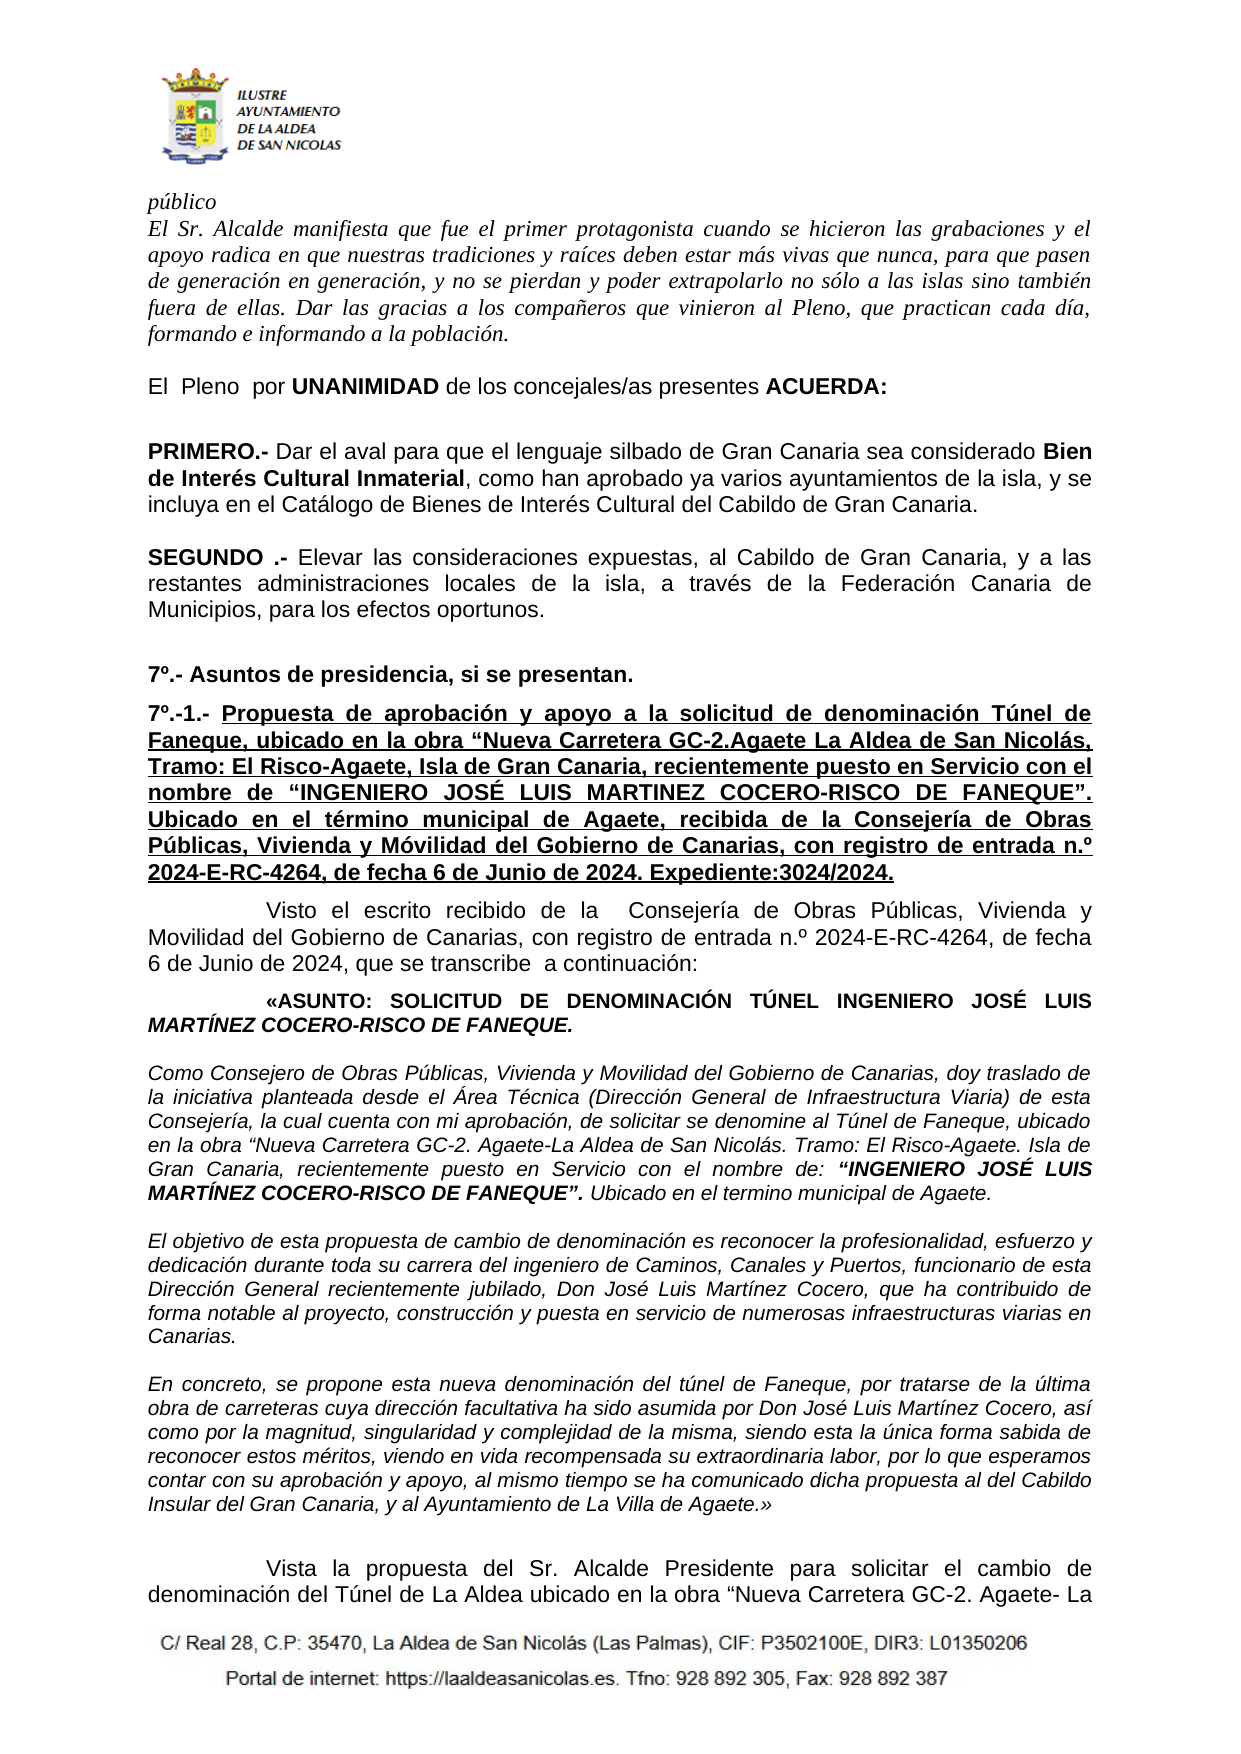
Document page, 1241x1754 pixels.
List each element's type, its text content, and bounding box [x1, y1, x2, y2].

text Ubicado en el término municipal de Agaete, recibida de la Consejería de Obras [148, 803, 1093, 829]
text Visto el escrito recibido de la Consejería de Obras Públicas, Vivienda y Movilidad del Gobierno de Canarias, con registro de entrada n.º 2024-E-RC-4264, de fecha 6 de Junio de 2024, que se transcribe a continuación: [148, 897, 1093, 976]
text El Sr. Alcalde manifiesta que fue el primer protagonista cuando se hicieron las grabaciones y el apoyo radica en que nuestras tradiciones y raíces deben estar más vivas que nunca, para que pasen de generación en generación, y no se pierdan y poder extrapolarlo no sólo a las islas sino también fuera de ellas. Dar las gracias a los compañeros que vinieron al Pleno, que practican cada día, formando e informando a la población. [148, 215, 1093, 347]
text El objetivo de esta propuesta de cambio de denominación es reconocer la profesionalidad, esfuerzo y dedicación durante toda su carrera del ingeniero de Caminos, Canales y Puertos, funcionario de esta Dirección General recientemente jubilado, Don José Luis Martínez Cocero, que ha contribuido de forma notable al proyecto, construcción y puesta en servicio de numerosas infraestructuras viarias en Canarias. [148, 1228, 1093, 1348]
text Públicas, Vivienda y Móvilidad del Gobierno de Canarias, con registro de entrada n.º [148, 830, 1093, 855]
text 2024-E-RC-4264, de fecha 6 de Junio de 2024. Expediente:3024/2024. [148, 856, 1093, 885]
text público [148, 188, 1093, 215]
text «ASUNTO: SOLICITUD DE DENOMINACIÓN TÚNEL INGENIERO JOSÉ LUIS MARTÍNEZ COCERO-RISCO DE FANEQUE. [148, 989, 1093, 1037]
picture [148, 60, 357, 172]
picture [149, 1627, 1034, 1694]
text Tramo: El Risco-Agaete, Isla de Gran Canaria, recientemente puesto en Servicio con el [148, 751, 1093, 776]
text 7º.-1.- Propuesta de aprobación y apoyo a la solicitud de denominación Túnel de Faneque, ubicado en la obra “Nueva Carretera GC-2.Agaete La Aldea de San Nicolás, [148, 700, 1093, 749]
text En concreto, se propone esta nueva denominación del túnel de Faneque, por tratarse de la última obra de carreteras cuya dirección facultativa ha sido asumida por Don José Luis Martínez Cocero, así como por la magnitud, singularidad y complejidad de la misma, siendo esta la única forma sabida de reconocer estos méritos, viendo en vida recompensada su extraordinaria labor, por lo que esperamos contar con su aprobación y apoyo, al mismo tiempo se ha comunicado dicha propuesta al del Cabildo Insular del Gran Canaria, y al Ayuntamiento de La Villa de Agaete.» [148, 1372, 1093, 1516]
text nombre de “INGENIERO JOSÉ LUIS MARTINEZ COCERO-RISCO DE FANEQUE”. [148, 777, 1093, 802]
text El Pleno por UNANIMIDAD de los concejales/as presentes ACUERDA: [148, 373, 1093, 399]
text SEGUNDO .- Elevar las consideraciones expuestas, al Cabildo de Gran Canaria, y a las restantes administraciones locales de la isla, a través de la Federación Canaria de Municipios, para los efectos oportunos. [148, 543, 1093, 623]
text Como Consejero de Obras Públicas, Vivienda y Movilidad del Gobierno de Canarias, doy traslado de la iniciativa planteada desde el Área Técnica (Dirección General de Infraestructura Viaria) de esta Consejería, la cual cuenta con mi aprobación, de solicitar se denomine al Túnel de Faneque, ubicado en la obra “Nueva Carretera GC-2. Agaete-La Aldea de San Nicolás. Tramo: El Risco-Agaete. Isla de Gran Canaria, recientemente puesto en Servicio con el nombre de: “INGENIERO JOSÉ LUIS MARTÍNEZ COCERO-RISCO DE FANEQUE”. Ubicado en el termino municipal de Agaete. [148, 1061, 1093, 1204]
text Vista la propuesta del Sr. Alcalde Presidente para solicitar el cambio de denominación del Túnel de La Aldea ubicado en la obra “Nueva Carretera GC-2. Agaete- La [148, 1555, 1093, 1607]
text 7º.- Asuntos de presidencia, si se presentan. [148, 661, 1093, 688]
text PRIMERO.- Dar el aval para que el lenguaje silbado de Gran Canaria sea considerado Bien de Interés Cultural Inmaterial, como han aprobado ya varios ayuntamientos de la isla, y se incluya en el Catálogo de Bienes de Interés Cultural del Cabildo de Gran Canaria. [148, 438, 1093, 517]
